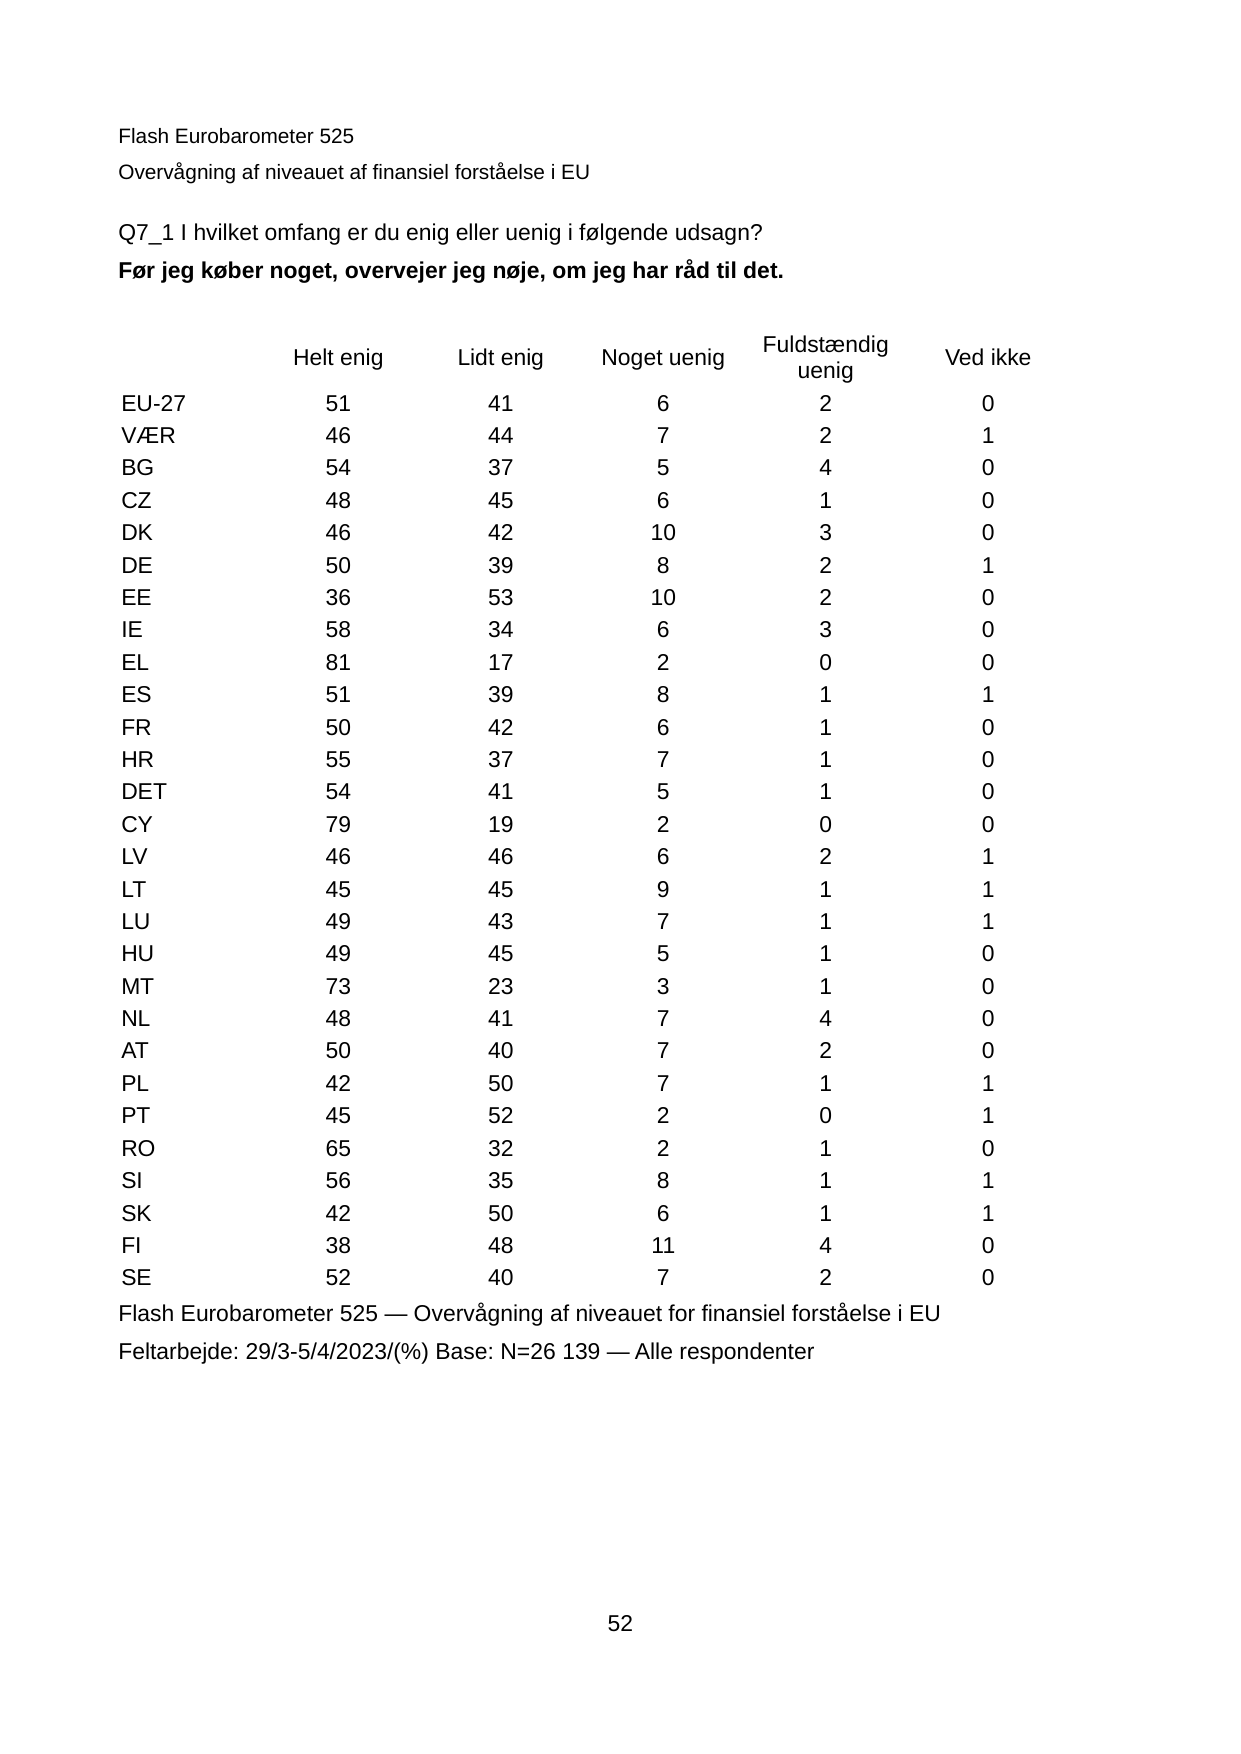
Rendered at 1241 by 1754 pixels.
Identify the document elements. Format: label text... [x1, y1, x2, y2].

table_cell 1 [744, 1067, 907, 1099]
table_cell 5 [582, 775, 744, 808]
table_cell 2 [744, 581, 907, 613]
table_cell 6 [582, 1196, 744, 1229]
table_cell 46 [257, 840, 419, 872]
table_cell 42 [257, 1067, 419, 1099]
table_cell 54 [257, 775, 419, 808]
table_cell 4 [744, 1229, 907, 1261]
table_cell 7 [582, 743, 744, 775]
table_cell FR [118, 711, 257, 743]
table_cell 37 [419, 743, 582, 775]
table_cell 45 [419, 484, 582, 516]
table_cell 2 [744, 1261, 907, 1294]
table_cell 39 [419, 549, 582, 581]
table_cell 73 [257, 970, 419, 1002]
table_cell 55 [257, 743, 419, 775]
table_cell 1 [744, 1196, 907, 1229]
table_cell 0 [744, 646, 907, 678]
table_cell 2 [582, 1099, 744, 1132]
table_cell 43 [419, 905, 582, 937]
table_cell 7 [582, 1035, 744, 1067]
table_cell 39 [419, 678, 582, 711]
table_cell DET [118, 775, 257, 808]
table_cell 41 [419, 387, 582, 419]
table_cell 56 [257, 1164, 419, 1196]
table_cell ES [118, 678, 257, 711]
table_cell 42 [419, 516, 582, 548]
table_cell 1 [907, 678, 1069, 711]
table_cell 51 [257, 678, 419, 711]
table_header [118, 328, 257, 387]
table_cell 0 [907, 970, 1069, 1002]
table_cell 48 [419, 1229, 582, 1261]
table_cell 1 [744, 970, 907, 1002]
table_cell DK [118, 516, 257, 548]
table_cell 1 [907, 1196, 1069, 1229]
table_cell 45 [257, 873, 419, 905]
table_cell PT [118, 1099, 257, 1132]
table_cell 0 [907, 743, 1069, 775]
table_cell 0 [907, 775, 1069, 808]
table_cell 6 [582, 387, 744, 419]
table_cell 0 [907, 711, 1069, 743]
table_cell 0 [907, 516, 1069, 548]
table_cell 1 [744, 1132, 907, 1164]
table_cell 2 [744, 387, 907, 419]
table_cell 8 [582, 549, 744, 581]
table_cell 1 [907, 873, 1069, 905]
table_cell 5 [582, 451, 744, 484]
table_cell 1 [744, 905, 907, 937]
table_cell 49 [257, 937, 419, 970]
table_cell 0 [907, 1132, 1069, 1164]
table_cell 7 [582, 1067, 744, 1099]
table_cell 1 [907, 419, 1069, 451]
table_cell LT [118, 873, 257, 905]
table_cell 81 [257, 646, 419, 678]
table_cell CY [118, 808, 257, 840]
table_cell IE [118, 613, 257, 646]
table_cell 58 [257, 613, 419, 646]
table_cell 34 [419, 613, 582, 646]
table_cell 0 [907, 1229, 1069, 1261]
table_cell LU [118, 905, 257, 937]
table_cell DE [118, 549, 257, 581]
table_cell 8 [582, 1164, 744, 1196]
table_cell 7 [582, 905, 744, 937]
table_cell LV [118, 840, 257, 872]
table_cell 79 [257, 808, 419, 840]
table_cell 46 [257, 419, 419, 451]
table_cell 1 [744, 678, 907, 711]
table_cell AT [118, 1035, 257, 1067]
table_cell 37 [419, 451, 582, 484]
table_cell 19 [419, 808, 582, 840]
text Flash Eurobarometer 525 — Overvågning af niveauet for finansiel forståelse i EU [118, 1299, 1122, 1326]
table_cell 0 [907, 581, 1069, 613]
table_cell 0 [907, 1002, 1069, 1034]
table_cell 2 [582, 646, 744, 678]
table_cell 48 [257, 484, 419, 516]
table_cell 52 [257, 1261, 419, 1294]
table_cell EU-27 [118, 387, 257, 419]
text Q7_1 I hvilket omfang er du enig eller uenig i følgende udsagn? [118, 219, 1122, 246]
table_cell MT [118, 970, 257, 1002]
table_cell 45 [257, 1099, 419, 1132]
table_cell 1 [744, 484, 907, 516]
table_cell 45 [419, 873, 582, 905]
table_cell 0 [907, 613, 1069, 646]
table_cell 32 [419, 1132, 582, 1164]
table_cell 52 [419, 1099, 582, 1132]
table_cell 48 [257, 1002, 419, 1034]
table_cell SK [118, 1196, 257, 1229]
table_cell 0 [907, 484, 1069, 516]
table_cell NL [118, 1002, 257, 1034]
table_cell RO [118, 1132, 257, 1164]
table_cell 10 [582, 581, 744, 613]
table_cell 50 [257, 1035, 419, 1067]
table_cell 0 [907, 646, 1069, 678]
table_cell 10 [582, 516, 744, 548]
table_cell 1 [907, 549, 1069, 581]
table_cell SE [118, 1261, 257, 1294]
table_cell 36 [257, 581, 419, 613]
table_cell 53 [419, 581, 582, 613]
table_cell 2 [744, 549, 907, 581]
table_cell 7 [582, 1002, 744, 1034]
table_cell FI [118, 1229, 257, 1261]
table_cell EL [118, 646, 257, 678]
table_cell 41 [419, 775, 582, 808]
table_cell VÆR [118, 419, 257, 451]
table_cell 1 [907, 1099, 1069, 1132]
table_header Fuldstændig uenig [744, 328, 907, 387]
table_cell 50 [419, 1196, 582, 1229]
table_cell 2 [744, 1035, 907, 1067]
table_cell 11 [582, 1229, 744, 1261]
text Før jeg køber noget, overvejer jeg nøje, om jeg har råd til det. [118, 257, 1122, 284]
table_cell 50 [257, 549, 419, 581]
table_cell 3 [744, 613, 907, 646]
table_cell 35 [419, 1164, 582, 1196]
table_cell 40 [419, 1035, 582, 1067]
table_cell 3 [744, 516, 907, 548]
table_cell 54 [257, 451, 419, 484]
table_cell 44 [419, 419, 582, 451]
table_cell 6 [582, 840, 744, 872]
table_cell 1 [744, 775, 907, 808]
table_cell EE [118, 581, 257, 613]
table_cell 1 [744, 1164, 907, 1196]
table_cell 46 [419, 840, 582, 872]
table_cell 0 [907, 937, 1069, 970]
table_cell 2 [744, 840, 907, 872]
table_cell 0 [907, 451, 1069, 484]
table_cell 2 [744, 419, 907, 451]
table_cell PL [118, 1067, 257, 1099]
table_cell 23 [419, 970, 582, 1002]
table_cell 49 [257, 905, 419, 937]
table_cell 5 [582, 937, 744, 970]
table_header Ved ikke [907, 328, 1069, 387]
table_cell 1 [744, 937, 907, 970]
table_cell HU [118, 937, 257, 970]
table_cell 6 [582, 711, 744, 743]
table_cell 0 [744, 1099, 907, 1132]
table_cell 0 [744, 808, 907, 840]
table_cell 1 [907, 1067, 1069, 1099]
table_cell 7 [582, 419, 744, 451]
table_cell HR [118, 743, 257, 775]
table_cell 40 [419, 1261, 582, 1294]
table_header Lidt enig [419, 328, 582, 387]
table_cell 8 [582, 678, 744, 711]
table_cell BG [118, 451, 257, 484]
table_cell 42 [257, 1196, 419, 1229]
table_cell 4 [744, 1002, 907, 1034]
table_cell 1 [744, 743, 907, 775]
table_cell 6 [582, 484, 744, 516]
table_cell 1 [907, 840, 1069, 872]
table_cell CZ [118, 484, 257, 516]
table_cell 6 [582, 613, 744, 646]
table_cell 51 [257, 387, 419, 419]
table_cell 45 [419, 937, 582, 970]
table_header Helt enig [257, 328, 419, 387]
table_cell 42 [419, 711, 582, 743]
table_cell 2 [582, 808, 744, 840]
table_cell 0 [907, 1035, 1069, 1067]
table_cell 1 [744, 711, 907, 743]
table_cell 65 [257, 1132, 419, 1164]
table_cell 50 [257, 711, 419, 743]
table_cell 46 [257, 516, 419, 548]
table_cell 17 [419, 646, 582, 678]
table_cell 1 [907, 1164, 1069, 1196]
table_cell 4 [744, 451, 907, 484]
table_header Noget uenig [582, 328, 744, 387]
table_cell 50 [419, 1067, 582, 1099]
table_cell SI [118, 1164, 257, 1196]
table_cell 1 [907, 905, 1069, 937]
table_cell 9 [582, 873, 744, 905]
table_cell 0 [907, 387, 1069, 419]
table_cell 38 [257, 1229, 419, 1261]
text Feltarbejde: 29/3-5/4/2023/(%) Base: N=26 139 — Alle respondenter [118, 1338, 1122, 1364]
table_cell 1 [744, 873, 907, 905]
table_cell 2 [582, 1132, 744, 1164]
table_cell 7 [582, 1261, 744, 1294]
table_cell 41 [419, 1002, 582, 1034]
table_cell 0 [907, 808, 1069, 840]
table_cell 3 [582, 970, 744, 1002]
table_cell 0 [907, 1261, 1069, 1294]
